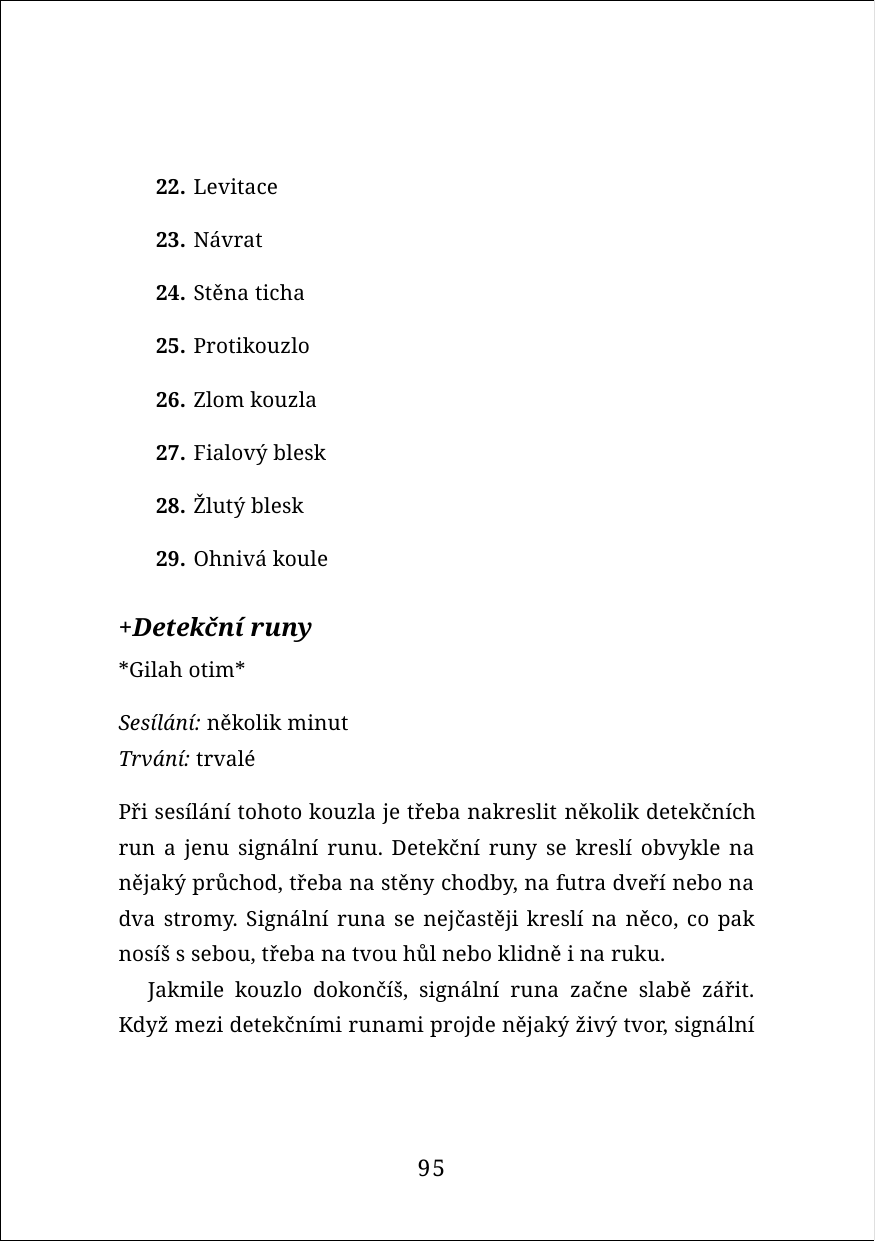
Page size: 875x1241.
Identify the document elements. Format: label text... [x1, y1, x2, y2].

list Protikouzlo [156, 331, 756, 360]
text *Gilah otim* [118, 655, 756, 684]
subtitle +Detekční runy [118, 609, 756, 643]
list Ohnivá koule [156, 544, 756, 573]
list Zlom kouzla [156, 385, 756, 413]
list Stěna ticha [156, 278, 756, 307]
list Fialový blesk [156, 438, 756, 466]
list Návrat [156, 225, 756, 253]
text Při sesílání tohoto kouzla je třeba nakreslit několik detekčních run a jenu signální runu. Detekční runy se kreslí obvykle na nějaký průchod, třeba na stěny chodby, na futra dveří nebo na dva stromy. Signální runa se nejčastěji kreslí na něco, co pak nosíš s sebou, třeba na tvou hůl nebo klidně i na ruku. Jakmile kouzlo dokončíš, signální runa začne slabě zářit. Když mezi detekčními runami projde nějaký živý tvor, signální [118, 797, 756, 1039]
text Sesílání: několik minut Trvání: trvalé [118, 708, 756, 772]
list Levitace [156, 172, 756, 200]
list Žlutý blesk [156, 491, 756, 519]
